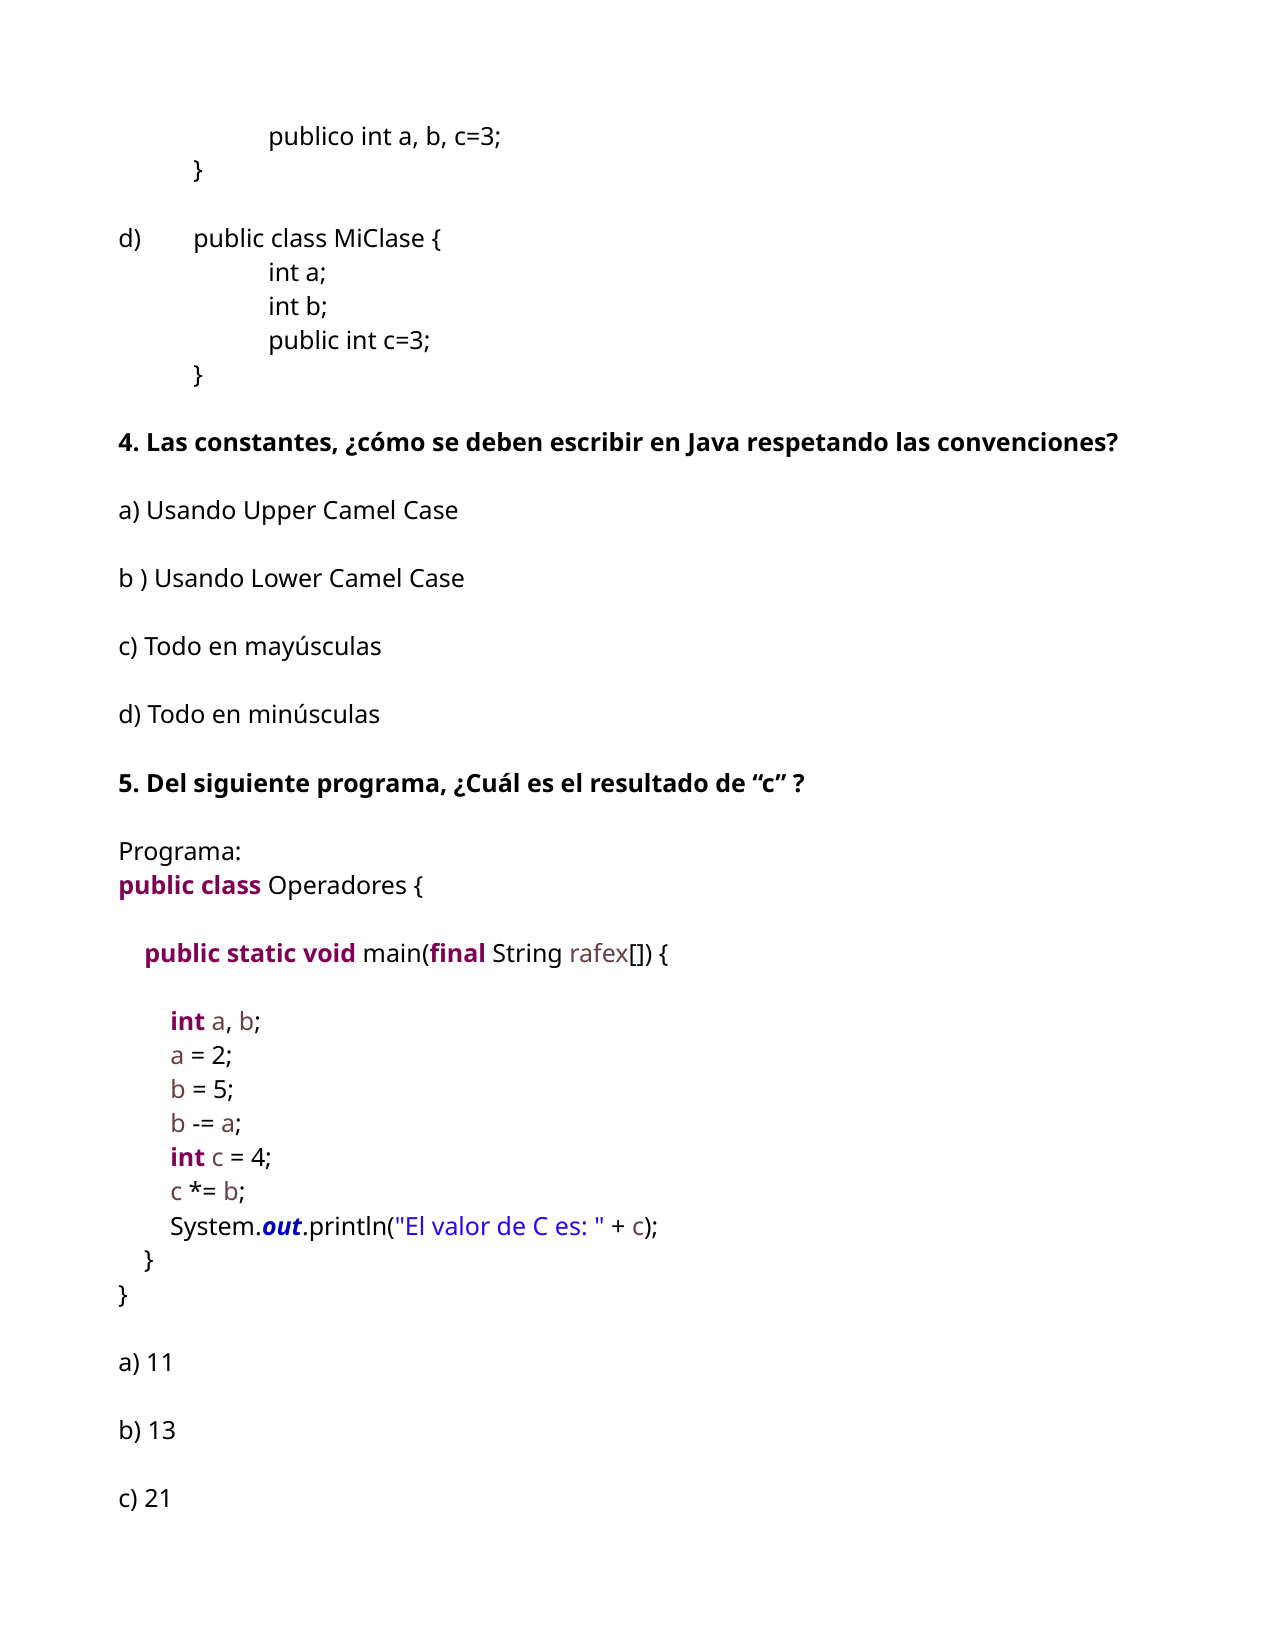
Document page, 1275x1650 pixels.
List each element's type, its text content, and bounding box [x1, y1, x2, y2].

text int a, b; [118, 1004, 1157, 1038]
text int c = 4; [118, 1140, 1157, 1174]
text Programa: [118, 833, 1157, 867]
text c *= b; [118, 1174, 1157, 1208]
text System.out.println("El valor de C es: " + c); [118, 1208, 1157, 1242]
text public static void main(final String rafex[]) { [118, 936, 1157, 970]
text c) 21 [118, 1481, 1157, 1515]
text a) 11 [118, 1344, 1157, 1378]
text } [118, 152, 1157, 186]
text public int c=3; [118, 322, 1157, 357]
text } [118, 1276, 1157, 1310]
text d) Todo en minúsculas [118, 697, 1157, 731]
text publico int a, b, c=3; [118, 118, 1157, 152]
text } [118, 1242, 1157, 1276]
text a) Usando Upper Camel Case [118, 493, 1157, 527]
text b ) Usando Lower Camel Case [118, 561, 1157, 595]
text b) 13 [118, 1412, 1157, 1447]
text } [118, 357, 1157, 391]
text b -= a; [118, 1106, 1157, 1140]
text int b; [118, 288, 1157, 322]
text a = 2; [118, 1038, 1157, 1072]
text c) Todo en mayúsculas [118, 629, 1157, 663]
text b = 5; [118, 1072, 1157, 1106]
text int a; [118, 254, 1157, 288]
text 5. Del siguiente programa, ¿Cuál es el resultado de “c” ? [118, 765, 1157, 799]
text 4. Las constantes, ¿cómo se deben escribir en Java respetando las convenciones? [118, 425, 1157, 459]
text d) public class MiClase { [118, 220, 1157, 254]
text public class Operadores { [118, 867, 1157, 902]
